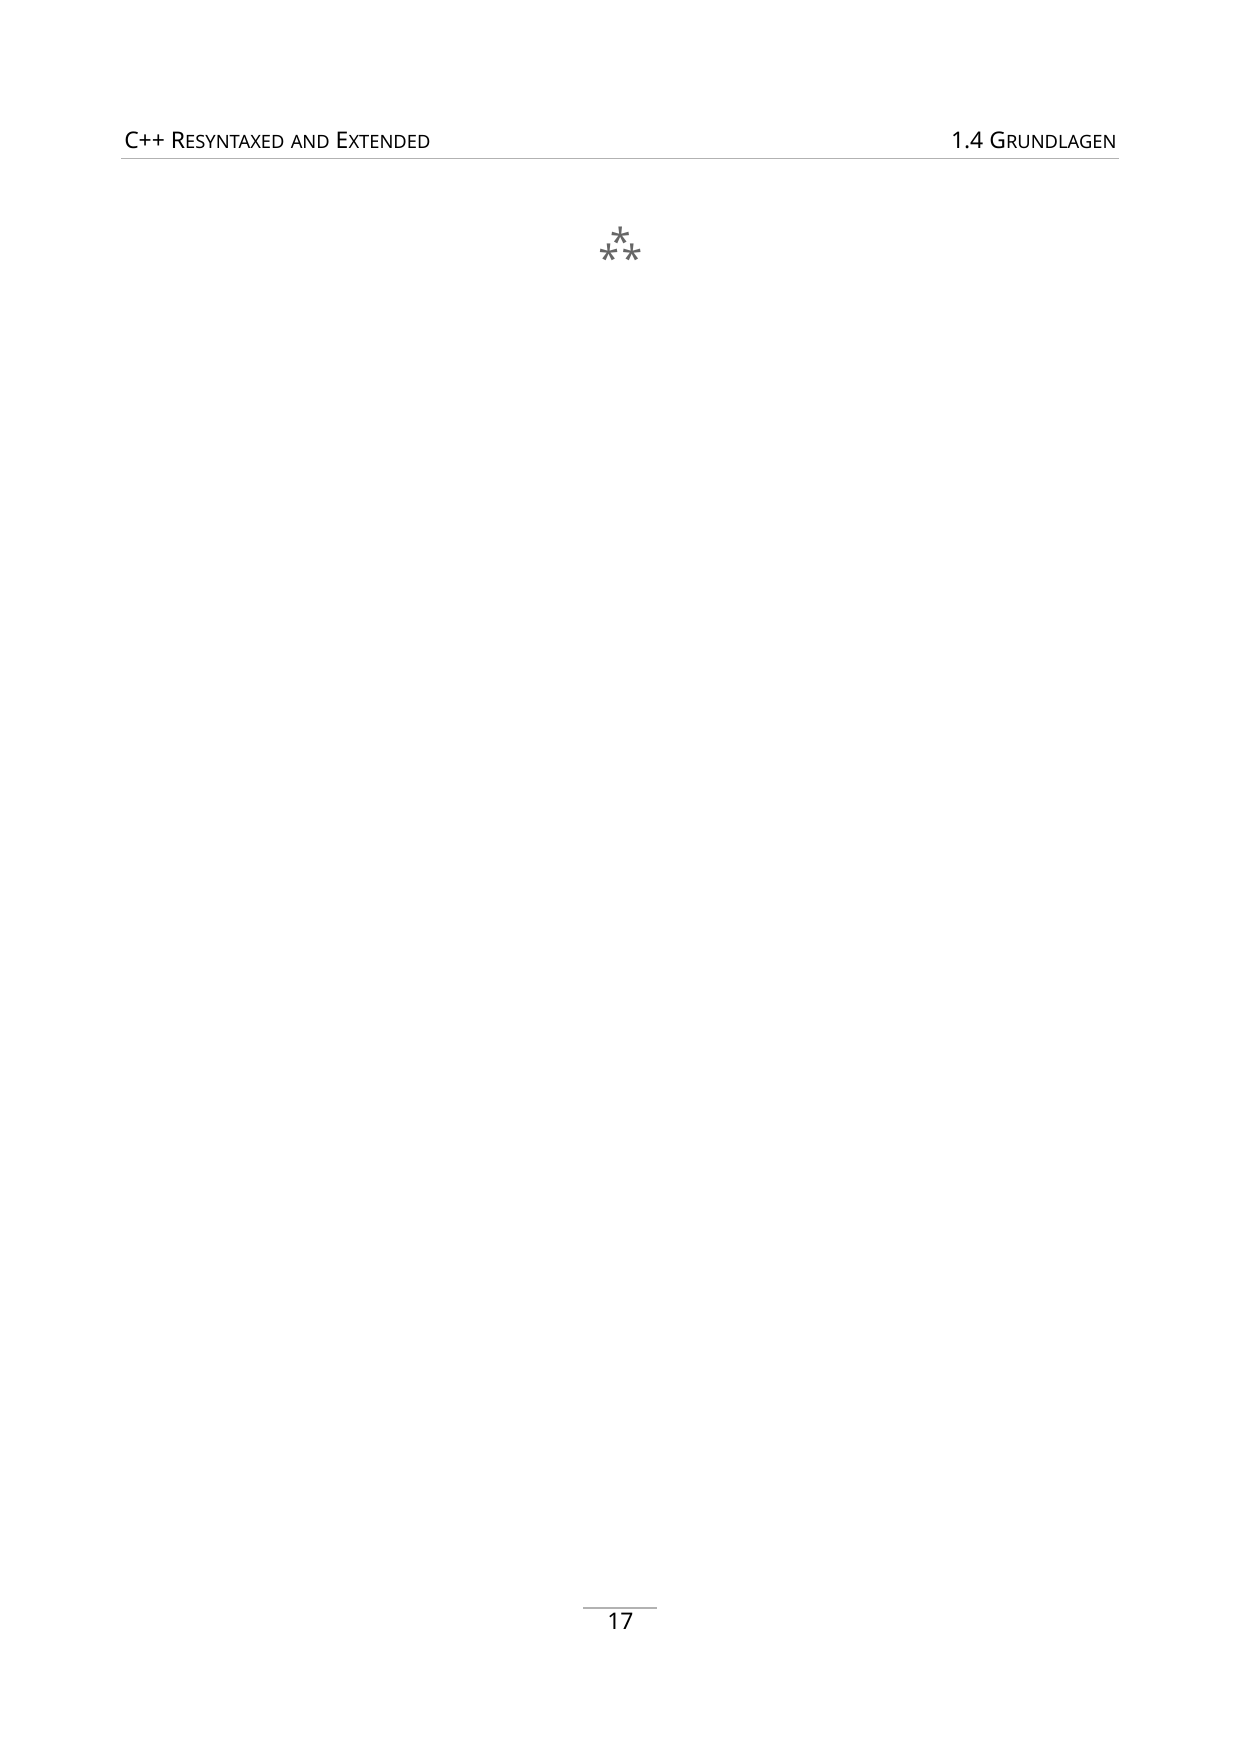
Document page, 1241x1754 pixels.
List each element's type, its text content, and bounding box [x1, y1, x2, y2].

subtitle ⁂ [118, 215, 1122, 266]
